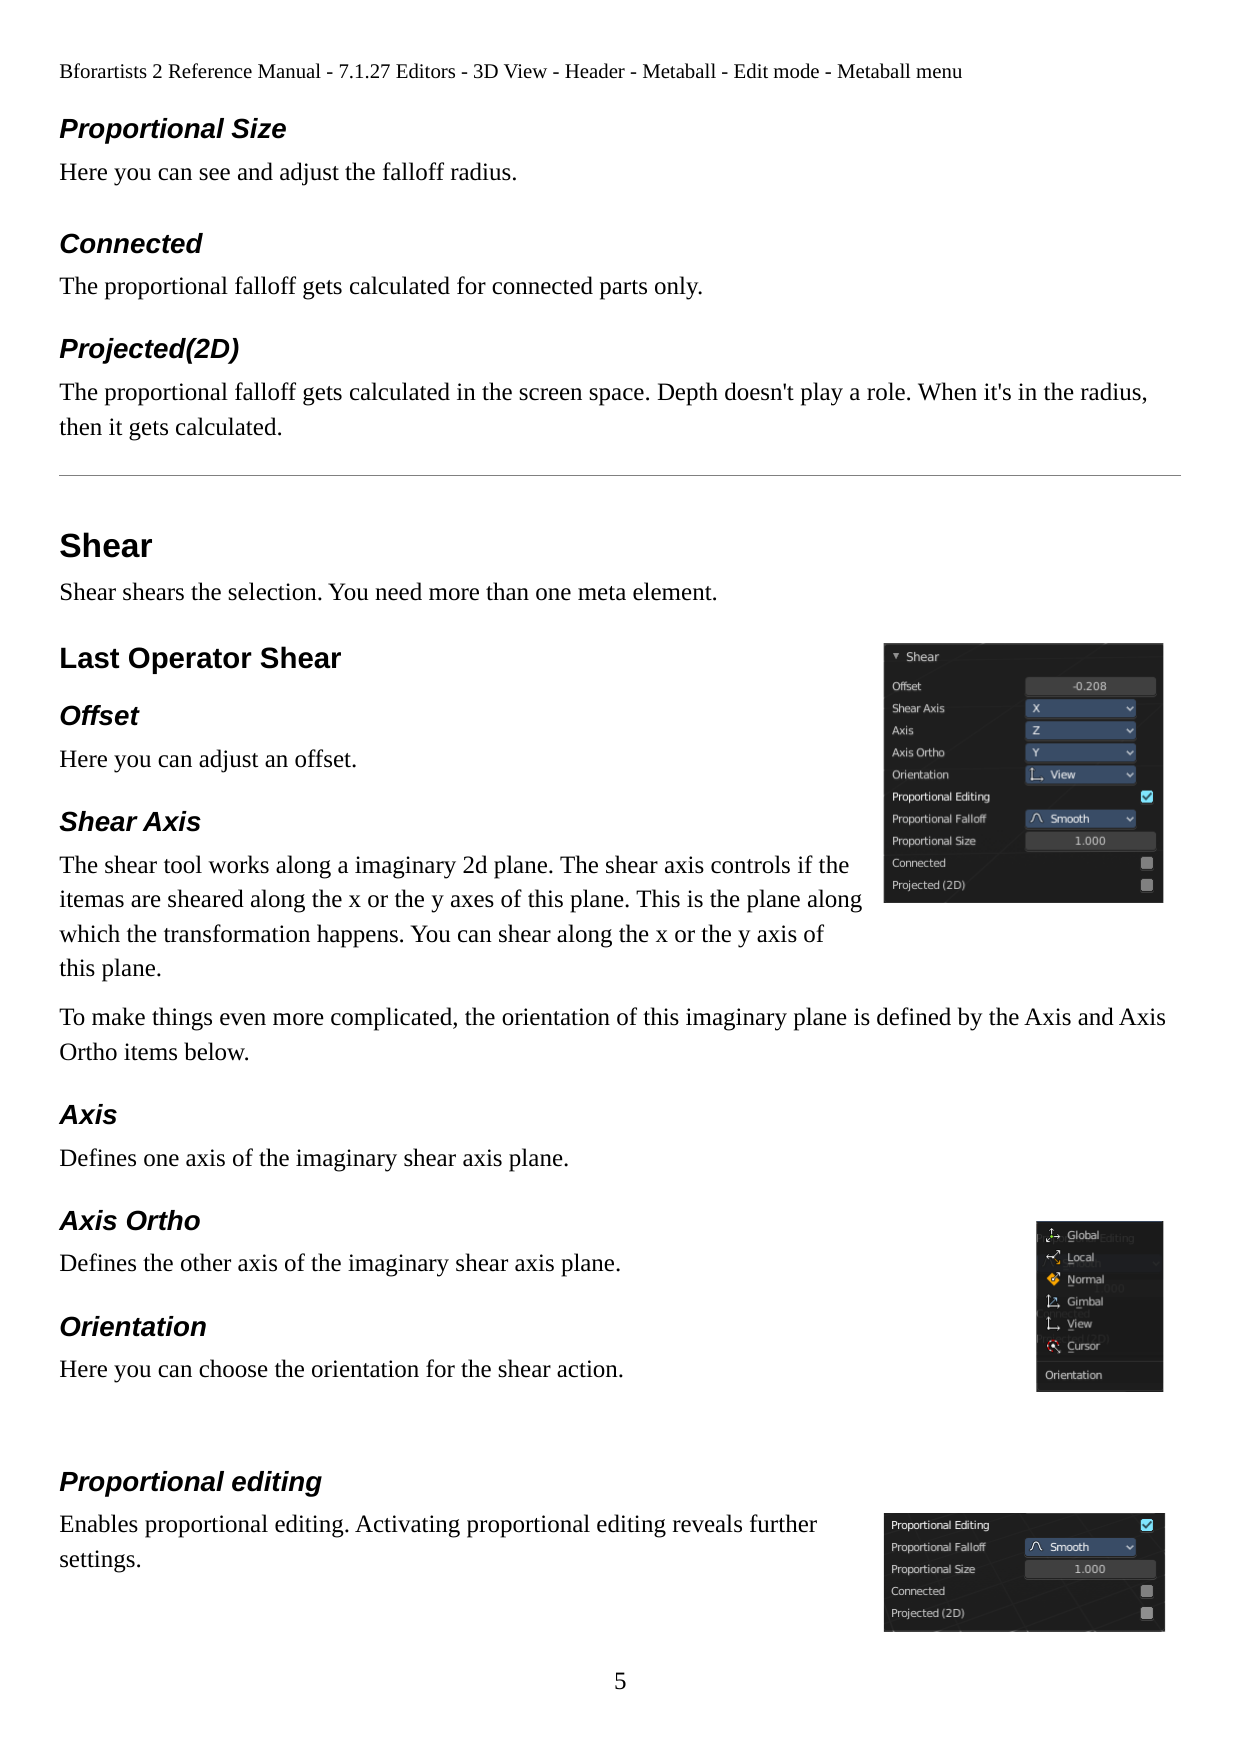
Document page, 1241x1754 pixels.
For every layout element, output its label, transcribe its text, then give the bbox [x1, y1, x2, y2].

text The shear tool works along a imaginary 2d plane. The shear axis controls if the itemas are sheared along the x or the y axes of this plane. This is the plane along which the transformation happens. You can shear along the x or the y axis of this plane. [59, 850, 1181, 982]
text Here you can adjust an offset. [59, 744, 883, 772]
text The proportional falloff gets calculated in the screen space. Depth doesn't play a role. When it's in the radius, then it gets calculated. [59, 377, 1181, 441]
subtitle Orientation [59, 1310, 1036, 1342]
text Here you can choose the orientation for the shear action. [59, 1354, 1036, 1383]
subtitle Proportional Size [59, 113, 1181, 144]
text To make things even more complicated, the orientation of this imaginary plane is defined by the Axis and Axis Ortho items below. [59, 1002, 1181, 1065]
subtitle Shear [59, 526, 1181, 564]
subtitle Last Operator Shear [59, 641, 1181, 674]
text Defines one axis of the imaginary shear axis plane. [59, 1143, 1181, 1171]
subtitle [1164, 1310, 1181, 1342]
picture [883, 643, 1164, 903]
subtitle [1164, 699, 1181, 731]
text The proportional falloff gets calculated for connected parts only. [59, 271, 1181, 300]
text Enables proportional editing. Activating proportional editing reveals further settings. [59, 1509, 1181, 1573]
subtitle Shear Axis [59, 805, 883, 837]
subtitle Axis Ortho [59, 1204, 1181, 1236]
subtitle Connected [59, 227, 1181, 259]
subtitle Offset [59, 699, 883, 731]
picture [883, 1513, 1166, 1632]
subtitle [1164, 805, 1181, 837]
subtitle Proportional editing [59, 1465, 1181, 1497]
text Here you can see and adjust the falloff radius. [59, 157, 1181, 186]
text Defines the other axis of the imaginary shear axis plane. [59, 1248, 1036, 1277]
subtitle Axis [59, 1098, 1181, 1130]
picture [1036, 1221, 1164, 1392]
subtitle Projected(2D) [59, 333, 1181, 365]
text Shear shears the selection. You need more than one meta element. [59, 577, 1181, 606]
